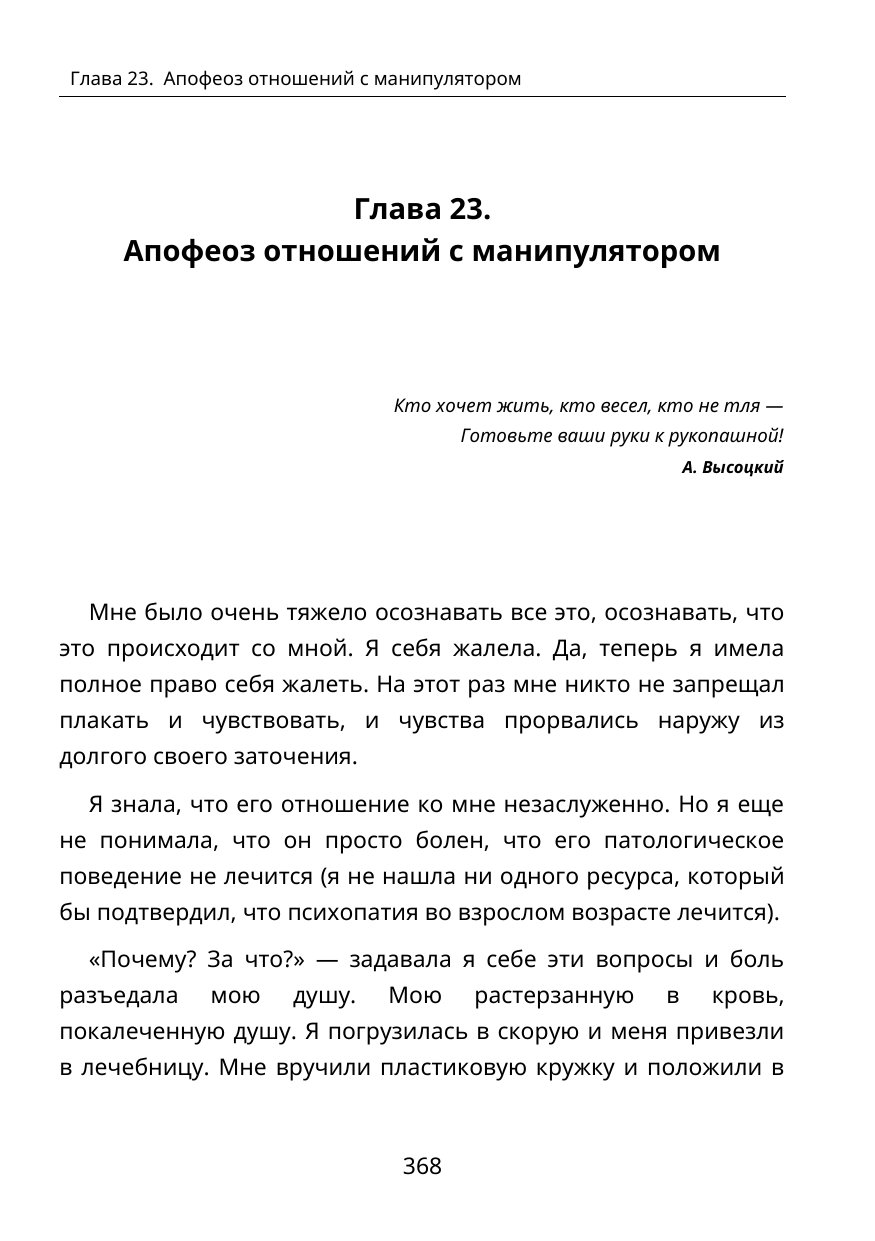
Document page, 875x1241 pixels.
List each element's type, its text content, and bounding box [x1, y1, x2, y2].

text Кто хочет жить, кто весел, кто не тля — [207, 388, 786, 418]
text Готовьте ваши руки к рукопашной! [207, 418, 786, 448]
text Мне было очень тяжело осознавать все это, осознавать, что это происходит со мной. Я себя жалела. Да, теперь я имела полное право себя жалеть. На этот раз мне никто не запрещал плакать и чувствовать, и чувства прорвались наружу из долгого своего заточения. [59, 596, 786, 771]
text «Почему? За что?» — задавала я себе эти вопросы и боль разъедала мою душу. Мою растерзанную в кровь, покалеченную душу. Я погрузилась в скорую и меня привезли в лечебницу. Мне вручили пластиковую кружку и положили в [59, 943, 786, 1082]
text Я знала, что его отношение ко мне незаслуженно. Но я еще не понимала, что он просто болен, что его патологическое поведение не лечится (я не нашла ни одного ресурса, который бы подтвердил, что психопатия во взрослом возрасте лечится). [59, 788, 786, 927]
subtitle Глава 23. Апофеоз отношений с манипулятором [59, 185, 786, 270]
text А. Высоцкий [118, 448, 786, 478]
